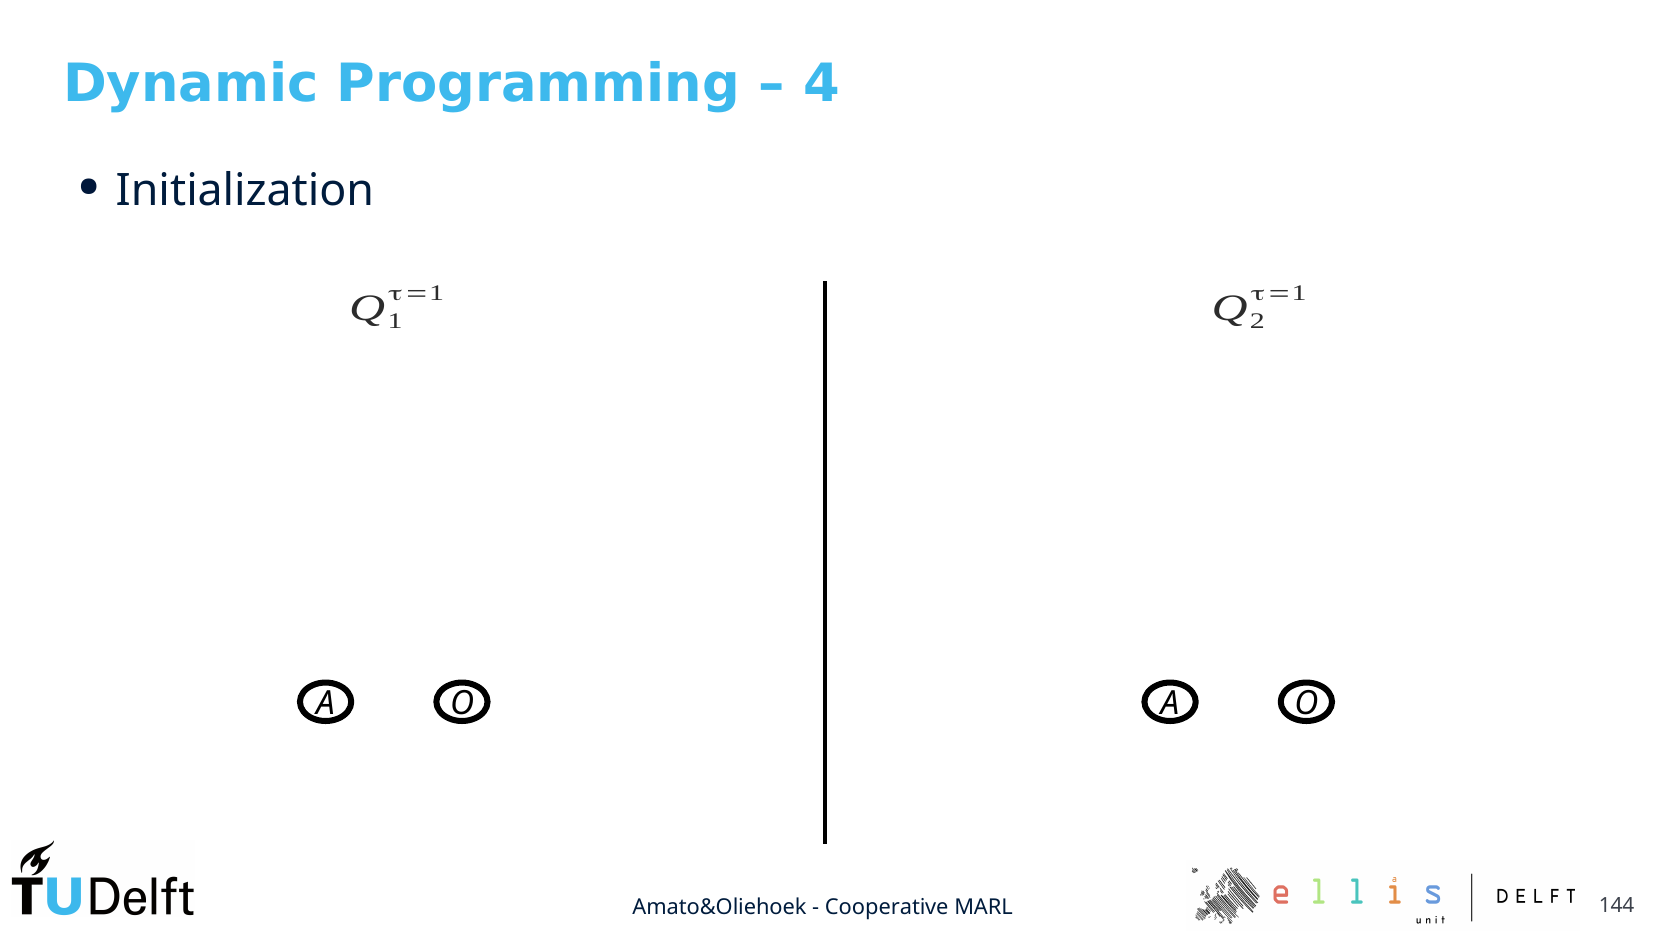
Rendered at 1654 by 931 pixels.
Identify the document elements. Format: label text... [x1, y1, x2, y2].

text_box A [299, 682, 352, 722]
list Initialization [63, 161, 1571, 776]
text_box O [436, 682, 488, 722]
chart [1206, 281, 1313, 334]
picture [1186, 860, 1580, 931]
title Dynamic Programming – 4 [63, 12, 1571, 112]
text_box O [1280, 682, 1333, 722]
text_box A [1144, 682, 1196, 722]
chart [343, 281, 450, 334]
picture [11, 840, 195, 917]
